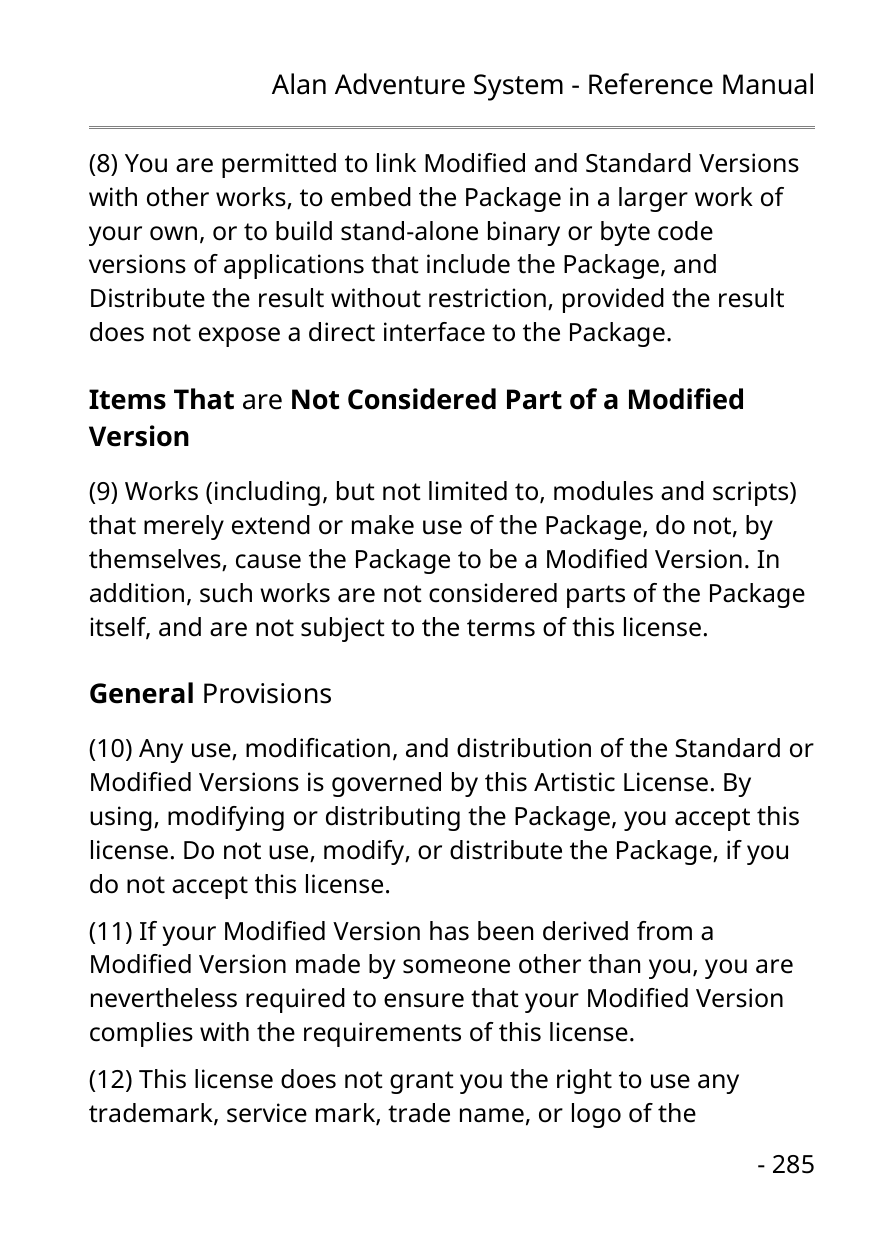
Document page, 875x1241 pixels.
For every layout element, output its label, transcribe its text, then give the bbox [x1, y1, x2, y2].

text (11) If your Modified Version has been derived from a Modified Version made by someone other than you, you are nevertheless required to ensure that your Modified Version complies with the requirements of this license. [88, 913, 815, 1049]
text (10) Any use, modification, and distribution of the Standard or Modified Versions is governed by this Artistic License. By using, modifying or distributing the Package, you accept this license. Do not use, modify, or distribute the Package, if you do not accept this license. [88, 731, 815, 901]
subtitle Items That are Not Considered Part of a Modified Version [88, 381, 815, 455]
text (8) You are permitted to link Modified and Standard Versions with other works, to embed the Package in a larger work of your own, or to build stand-alone binary or byte code versions of applications that include the Package, and Distribute the result without restriction, provided the result does not expose a direct interface to the Package. [88, 146, 815, 349]
list (12) This license does not grant you the right to use any trademark, service mark, trade name, or logo of the [88, 1062, 815, 1130]
text (9) Works (including, but not limited to, modules and scripts) that merely extend or make use of the Package, do not, by themselves, cause the Package to be a Modified Version. In addition, such works are not considered parts of the Package itself, and are not subject to the terms of this license. [88, 474, 815, 643]
subtitle General Provisions [88, 675, 815, 712]
